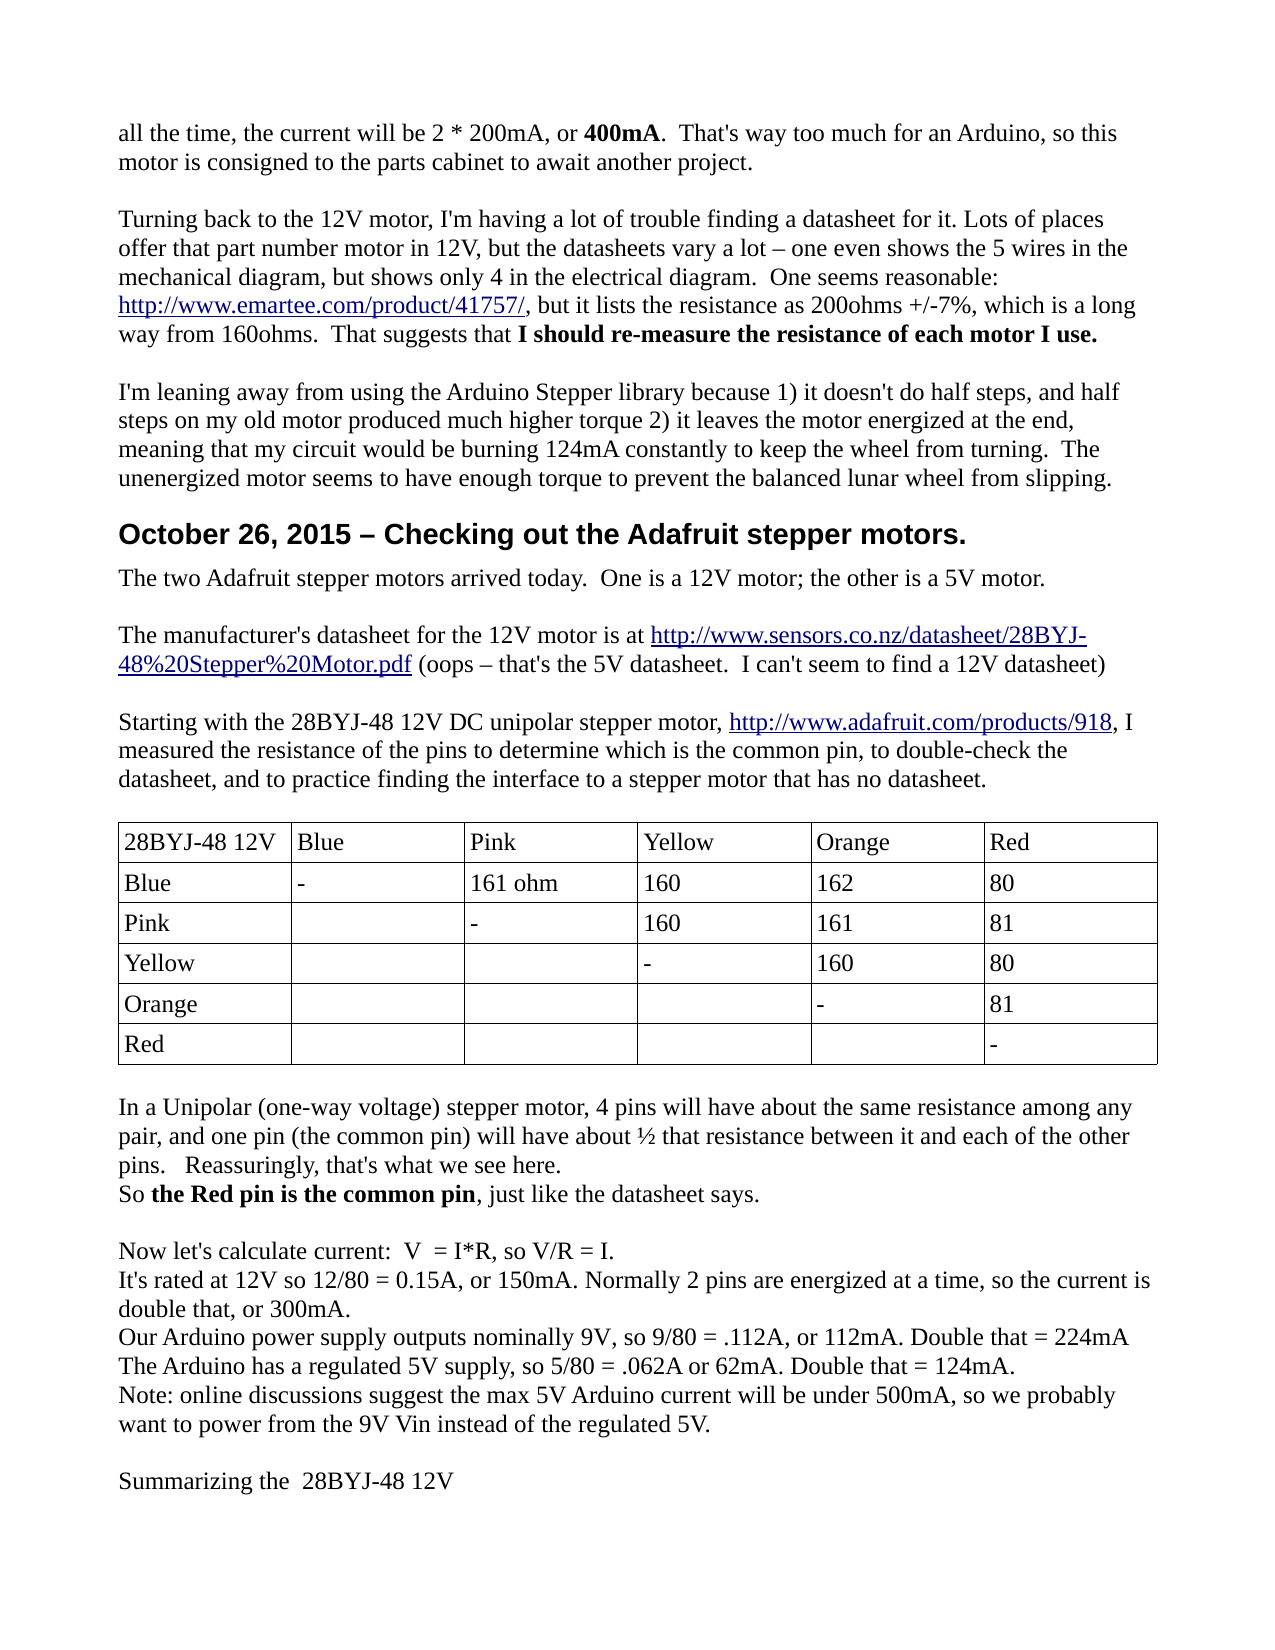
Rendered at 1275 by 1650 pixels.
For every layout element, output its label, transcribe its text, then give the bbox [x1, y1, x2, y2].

table_header Blue [292, 823, 464, 862]
table_cell 162 [812, 863, 984, 902]
text Our Arduino power supply outputs nominally 9V, so 9/80 = .112A, or 112mA. Double that = 224mA [118, 1322, 1157, 1351]
table_cell [292, 944, 464, 983]
table_cell 81 [985, 984, 1157, 1023]
table_cell [638, 984, 811, 1023]
table_cell 160 [638, 863, 811, 902]
text The manufacturer's datasheet for the 12V motor is at http://www.sensors.co.nz/datasheet/28BYJ-48%20Stepper%20Motor.pdf (oops – that's the 5V datasheet. I can't seem to find a 12V datasheet) [118, 620, 1157, 678]
table_cell Yellow [119, 944, 291, 983]
text Summarizing the 28BYJ-48 12V [118, 1466, 1157, 1495]
table_cell [465, 944, 637, 983]
table_cell [465, 1024, 637, 1063]
table_cell [465, 984, 637, 1023]
text So the Red pin is the common pin, just like the datasheet says. [118, 1179, 1157, 1207]
table_cell - [812, 984, 984, 1023]
text Turning back to the 12V motor, I'm having a lot of trouble finding a datasheet for it. Lots of places offer that part number motor in 12V, but the datasheets vary a lot – one even shows the 5 wires in the mechanical diagram, but shows only 4 in the electrical diagram. One seems reasonable: http://www.emartee.com/product/41757/, but it lists the resistance as 200ohms +/-7%, which is a long way from 160ohms. That suggests that I should re-measure the resistance of each motor I use. [118, 204, 1157, 348]
text Now let's calculate current: V = I*R, so V/R = I. [118, 1236, 1157, 1265]
table_header 28BYJ-48 12V [119, 823, 291, 862]
table_cell - [638, 944, 811, 983]
table_cell [292, 1024, 464, 1063]
table_cell [292, 903, 464, 943]
table_cell 81 [985, 903, 1157, 943]
table_header Orange [812, 823, 984, 862]
table_cell Blue [119, 863, 291, 902]
text In a Unipolar (one-way voltage) stepper motor, 4 pins will have about the same resistance among any pair, and one pin (the common pin) will have about ½ that resistance between it and each of the other pins. Reassuringly, that's what we see here. [118, 1092, 1157, 1179]
table_cell - [985, 1024, 1157, 1063]
table_cell Red [119, 1024, 291, 1063]
table_cell [812, 1024, 984, 1063]
table_header Red [985, 823, 1157, 862]
table_cell Orange [119, 984, 291, 1023]
text I'm leaning away from using the Arduino Stepper library because 1) it doesn't do half steps, and half steps on my old motor produced much higher torque 2) it leaves the motor energized at the end, meaning that my circuit would be burning 124mA constantly to keep the wheel from turning. The unenergized motor seems to have enough torque to prevent the balanced lunar wheel from slipping. [118, 377, 1157, 492]
table_cell - [292, 863, 464, 902]
table_cell 160 [638, 903, 811, 943]
text The two Adafruit stepper motors arrived today. One is a 12V motor; the other is a 5V motor. [118, 563, 1157, 592]
table_cell [638, 1024, 811, 1063]
text Starting with the 28BYJ-48 12V DC unipolar stepper motor, http://www.adafruit.com/products/918, I measured the resistance of the pins to determine which is the common pin, to double-check the datasheet, and to practice finding the interface to a stepper motor that has no datasheet. [118, 707, 1157, 793]
text all the time, the current will be 2 * 200mA, or 400mA. That's way too much for an Arduino, so this motor is consigned to the parts cabinet to await another project. [118, 118, 1157, 176]
table_cell 161 [812, 903, 984, 943]
text The Arduino has a regulated 5V supply, so 5/80 = .062A or 62mA. Double that = 124mA. [118, 1351, 1157, 1380]
text Note: online discussions suggest the max 5V Arduino current will be under 500mA, so we probably want to power from the 9V Vin instead of the regulated 5V. [118, 1380, 1157, 1437]
table_header Pink [465, 823, 637, 862]
table_cell Pink [119, 903, 291, 943]
table_cell 80 [985, 863, 1157, 902]
table_cell - [465, 903, 637, 943]
table_cell 161 ohm [465, 863, 637, 902]
table_cell 160 [812, 944, 984, 983]
text It's rated at 12V so 12/80 = 0.15A, or 150mA. Normally 2 pins are energized at a time, so the current is double that, or 300mA. [118, 1265, 1157, 1322]
table_header Yellow [638, 823, 811, 862]
table_cell [292, 984, 464, 1023]
table_cell 80 [985, 944, 1157, 983]
subtitle October 26, 2015 – Checking out the Adafruit stepper motors. [118, 517, 1157, 550]
